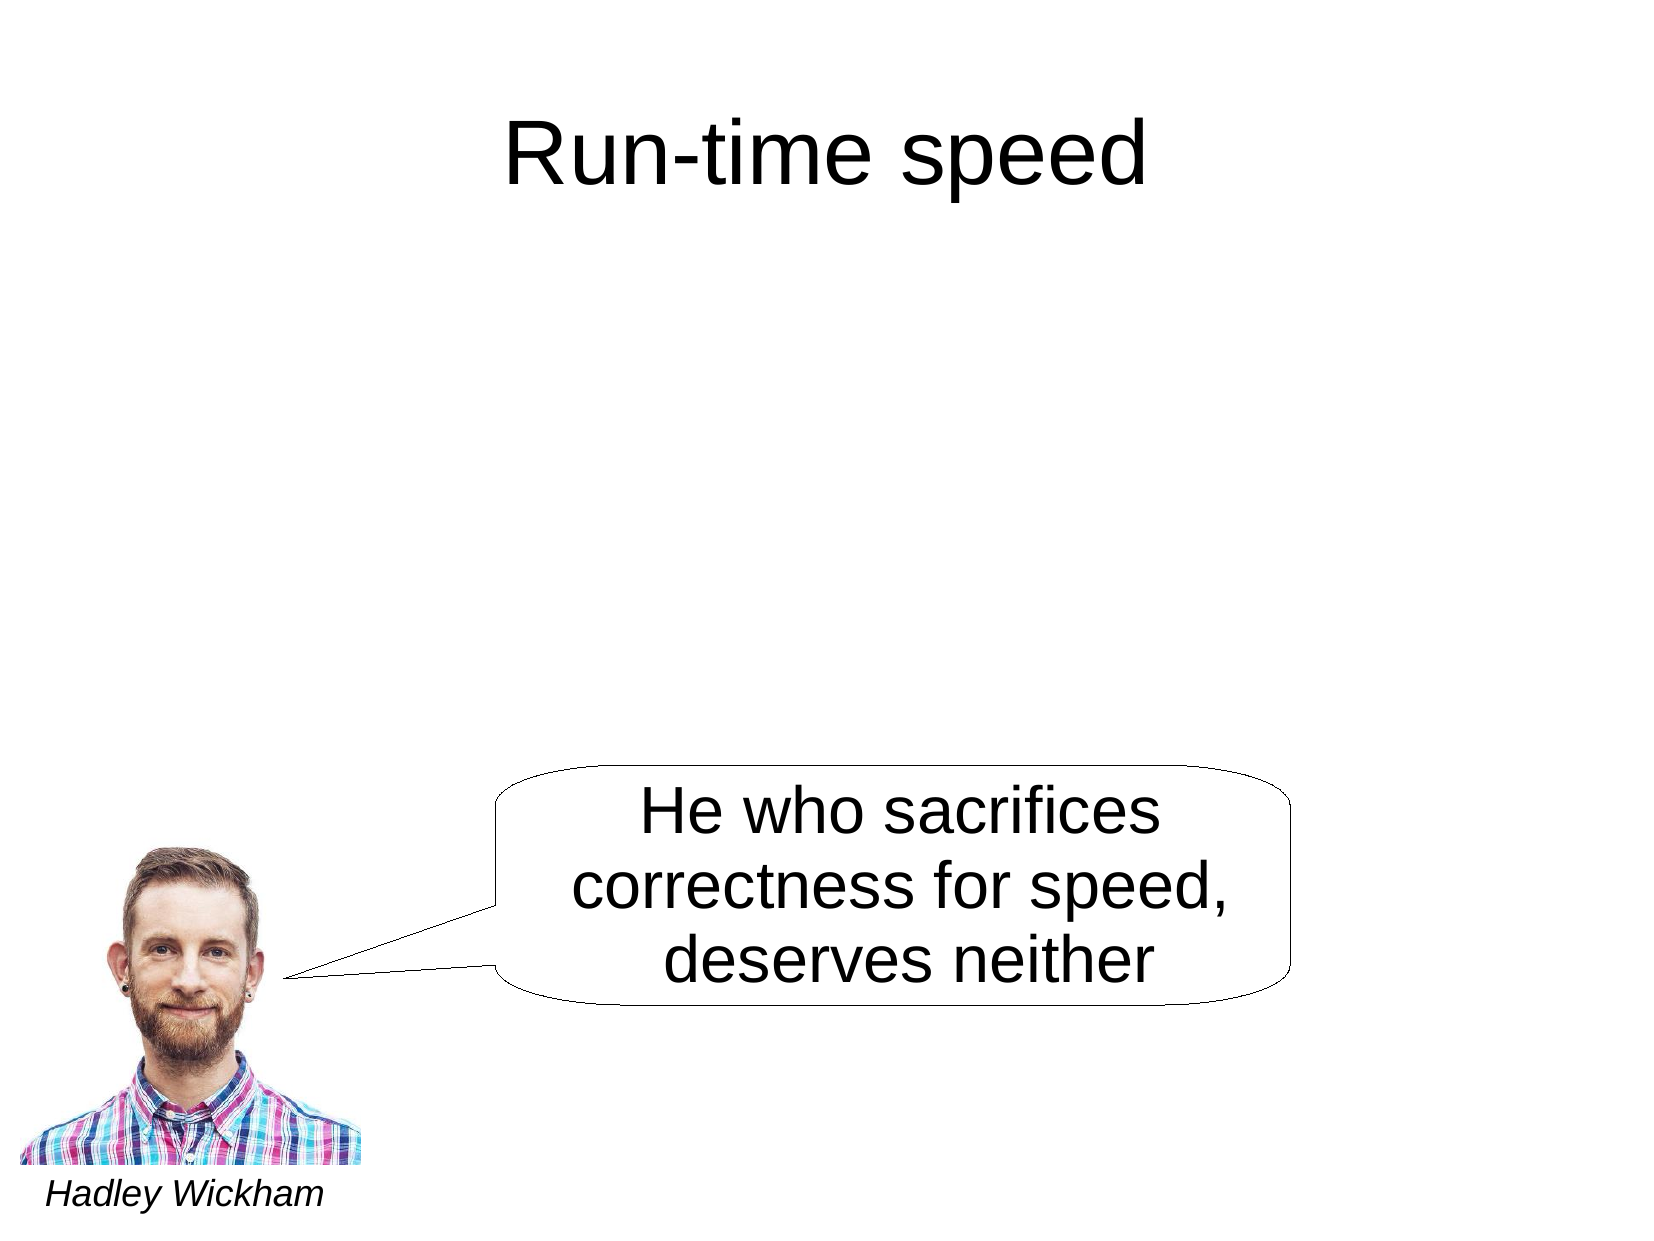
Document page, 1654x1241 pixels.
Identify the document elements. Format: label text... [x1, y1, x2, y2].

text_box He who sacrifices correctness for speed, deserves neither [283, 765, 1291, 1006]
title Run-time speed [82, 49, 1571, 257]
picture [20, 824, 361, 1165]
text_box Hadley Wickham [30, 1164, 376, 1222]
